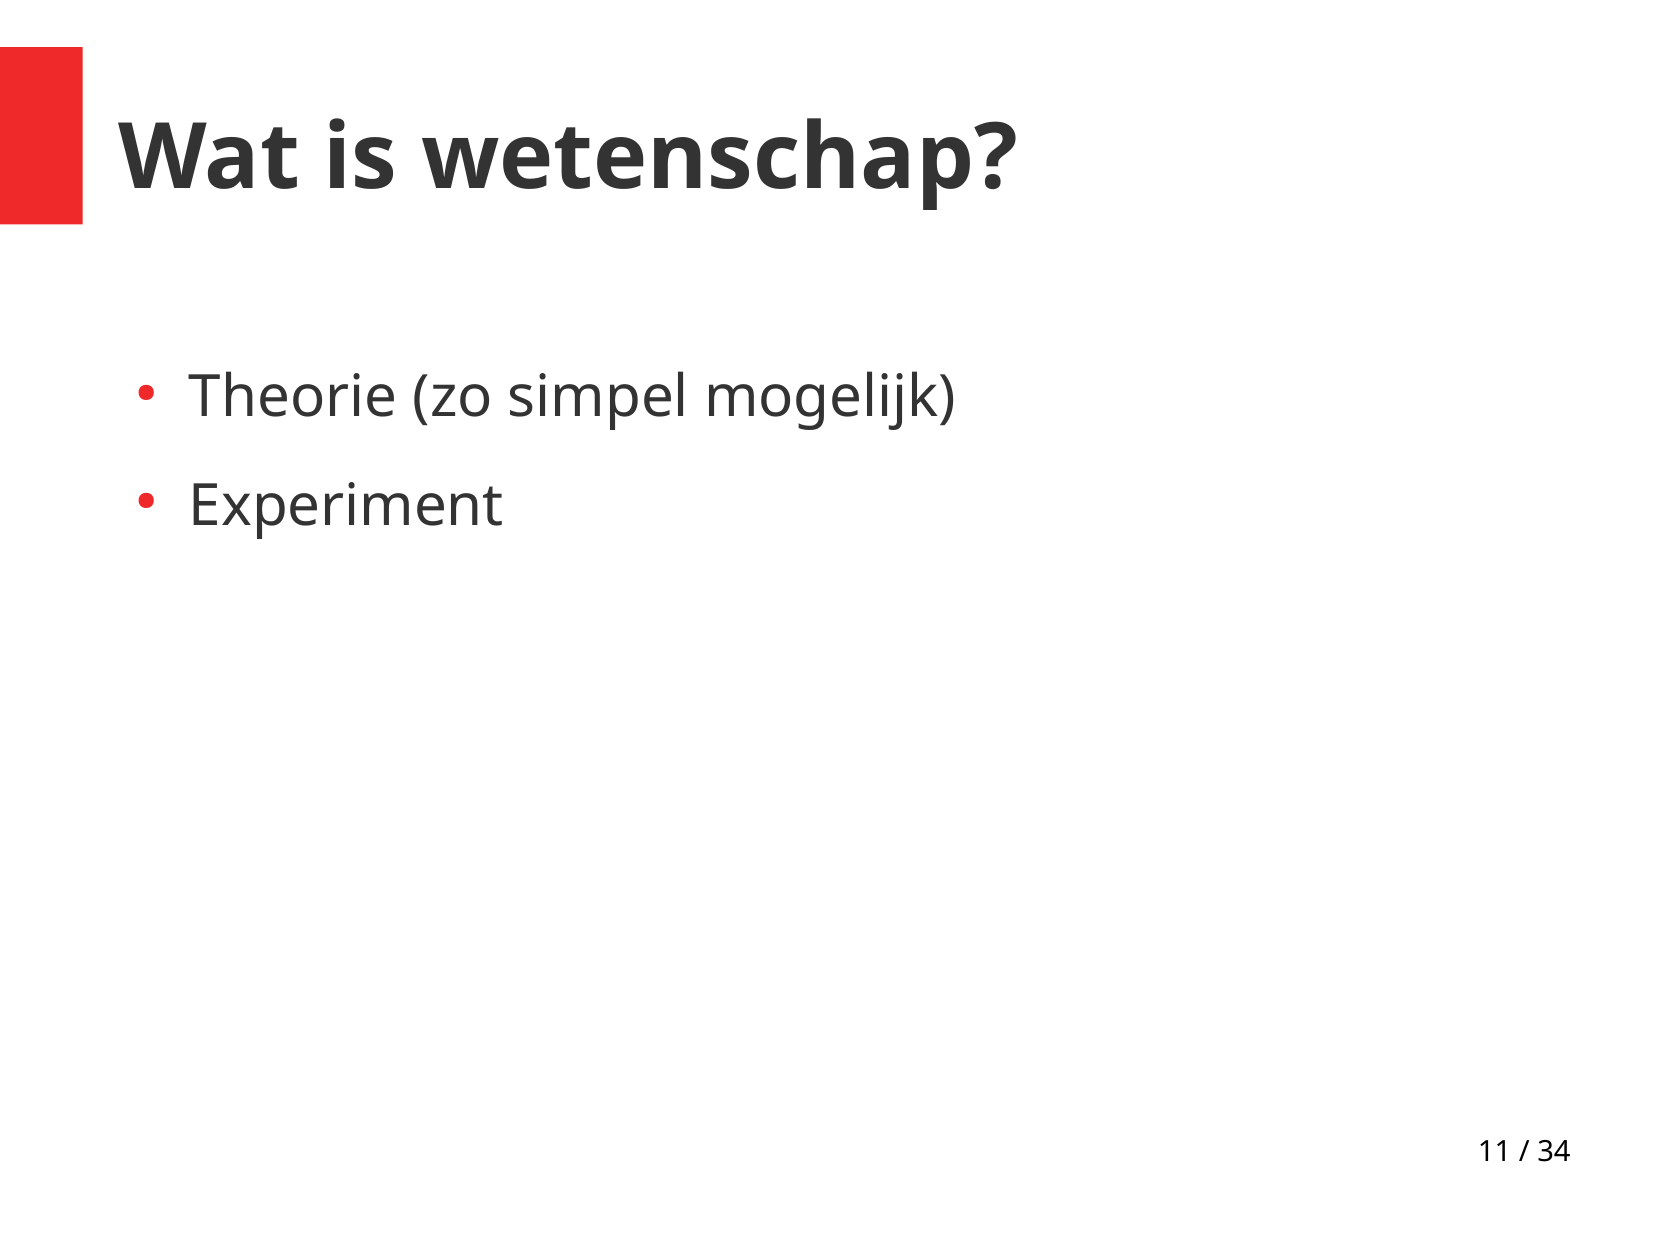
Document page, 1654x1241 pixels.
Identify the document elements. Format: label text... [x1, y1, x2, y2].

title Wat is wetenschap? [118, 49, 1571, 257]
list Theorie (zo simpel mogelijk) Experiment [118, 354, 1536, 1074]
